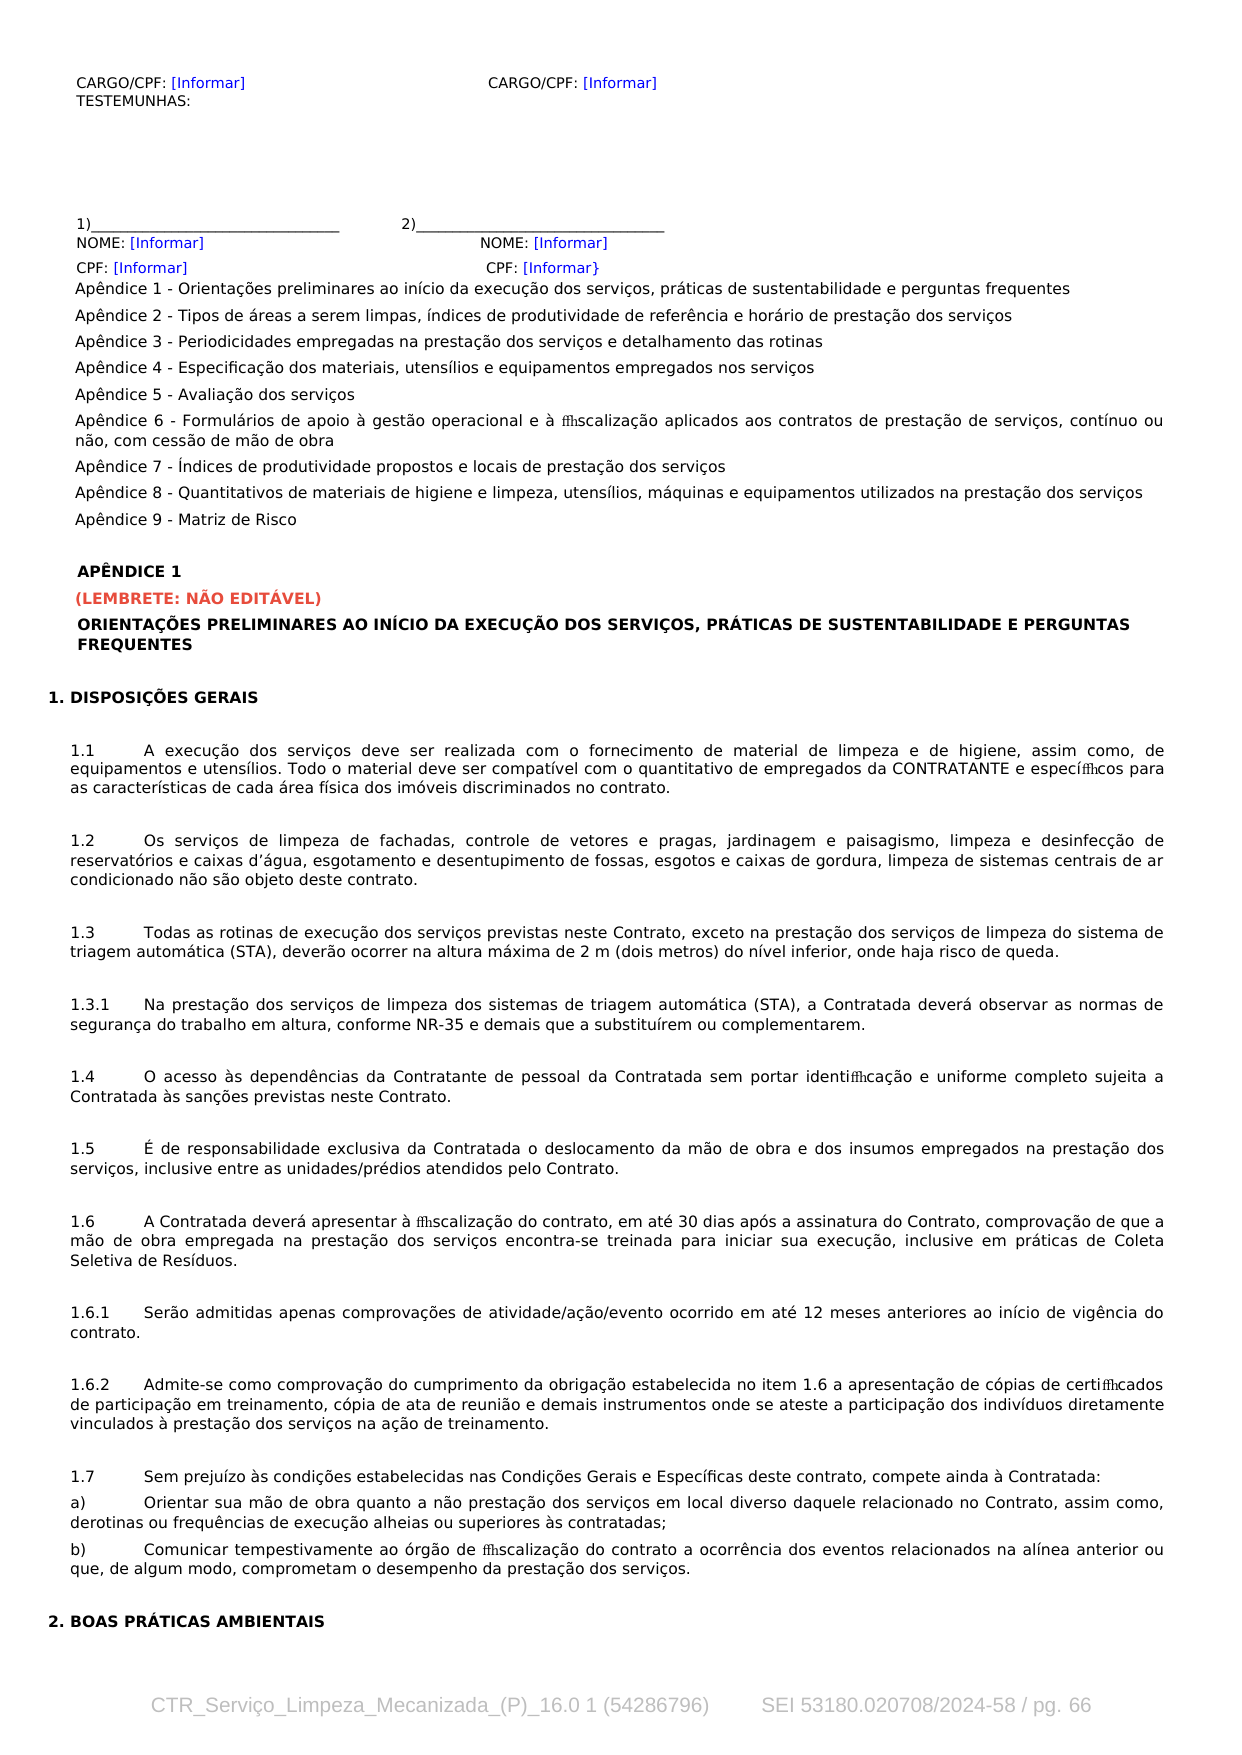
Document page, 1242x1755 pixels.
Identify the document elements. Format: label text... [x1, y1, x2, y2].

list Orientar sua mão de obra quanto a não prestação dos serviços em local diverso daquele relacionado no Contrato, assim como, derotinas ou frequências de execução alheias ou superiores às contratadas; [70, 1494, 1166, 1532]
text Apêndice 1 - Orientações preliminares ao início da execução dos serviços, práticas de sustentabilidade e perguntas frequentes [75, 280, 1166, 298]
text Apêndice 8 - Quantitativos de materiais de higiene e limpeza, utensílios, máquinas e equipamentos utilizados na prestação dos serviços [75, 484, 1166, 502]
list Serão admitidas apenas comprovações de atividade/ação/evento ocorrido em até 12 meses anteriores ao início de vigência do contrato. [70, 1304, 1166, 1342]
list Sem prejuízo às condições estabelecidas nas Condições Gerais e Específicas deste contrato, compete ainda à Contratada: [70, 1468, 1166, 1486]
list BOAS PRÁTICAS AMBIENTAIS [48, 1613, 1183, 1631]
text Apêndice 3 - Periodicidades empregadas na prestação dos serviços e detalhamento das rotinas [75, 333, 1166, 351]
table_cell CARGO/CPF: [Informar] [401, 75, 667, 188]
list Admite-se como comprovação do cumprimento da obrigação estabelecida no item 1.6 a apresentação de cópias de certicados de participação em treinamento, cópia de ata de reunião e demais instrumentos onde se ateste a participação dos indivíduos diretamente vinculados à prestação dos serviços na ação de treinamento. [70, 1376, 1166, 1433]
list Comunicar tempestivamente ao órgão de scalização do contrato a ocorrência dos eventos relacionados na alínea anterior ou que, de algum modo, comprometam o desempenho da prestação dos serviços. [70, 1541, 1166, 1578]
table_cell 2)__________________________________ [401, 188, 667, 234]
text Apêndice 6 - Formulários de apoio à gestão operacional e à scalização aplicados aos contratos de prestação de serviços, contínuo ou não, com cessão de mão de obra [75, 412, 1166, 450]
text Apêndice 4 - Especificação dos materiais, utensílios e equipamentos empregados nos serviços [75, 359, 1166, 377]
list DISPOSIÇÕES GERAIS [48, 688, 1183, 707]
text Apêndice 2 - Tipos de áreas a serem limpas, índices de produtividade de referência e horário de prestação dos serviços [75, 307, 1166, 325]
table_cell CPF: [Informar] [76, 260, 401, 280]
text FREQUENTES [77, 636, 1183, 654]
table_cell NOME: [Informar] [76, 235, 401, 259]
table_cell 1)__________________________________ [76, 188, 401, 234]
text ORIENTAÇÕES PRELIMINARES AO INÍCIO DA EXECUÇÃO DOS SERVIÇOS, PRÁTICAS DE SUSTENTABILIDADE E PERGUNTAS [77, 616, 1183, 634]
table_cell NOME: [Informar] [401, 235, 667, 259]
list O acesso às dependências da Contratante de pessoal da Contratada sem portar identicação e uniforme completo sujeita a Contratada às sanções previstas neste Contrato. [70, 1068, 1166, 1106]
table_cell CPF: [Informar} [401, 260, 667, 280]
text Apêndice 5 - Avaliação dos serviços [75, 386, 1166, 404]
table_cell CARGO/CPF: [Informar] TESTEMUNHAS: [76, 75, 401, 188]
text Apêndice 9 - Matriz de Risco [75, 511, 1166, 529]
text (LEMBRETE: NÃO EDITÁVEL) [75, 590, 1188, 608]
list Na prestação dos serviços de limpeza dos sistemas de triagem automática (STA), a Contratada deverá observar as normas de segurança do trabalho em altura, conforme NR-35 e demais que a substituírem ou complementarem. [70, 996, 1166, 1034]
list É de responsabilidade exclusiva da Contratada o deslocamento da mão de obra e dos insumos empregados na prestação dos serviços, inclusive entre as unidades/prédios atendidos pelo Contrato. [70, 1140, 1166, 1178]
list Os serviços de limpeza de fachadas, controle de vetores e pragas, jardinagem e paisagismo, limpeza e desinfecção de reservatórios e caixas d’água, esgotamento e desentupimento de fossas, esgotos e caixas de gordura, limpeza de sistemas centrais de ar condicionado não são objeto deste contrato. [70, 832, 1166, 889]
text Apêndice 7 - Índices de produtividade propostos e locais de prestação dos serviços [75, 458, 1166, 476]
list Todas as rotinas de execução dos serviços previstas neste Contrato, exceto na prestação dos serviços de limpeza do sistema de triagem automática (STA), deverão ocorrer na altura máxima de 2 m (dois metros) do nível inferior, onde haja risco de queda. [70, 924, 1166, 961]
list A Contratada deverá apresentar à scalização do contrato, em até 30 dias após a assinatura do Contrato, comprovação de que a mão de obra empregada na prestação dos serviços encontra-se treinada para iniciar sua execução, inclusive em práticas de Coleta Seletiva de Resíduos. [70, 1212, 1166, 1270]
text APÊNDICE 1 [77, 563, 1183, 582]
list A execução dos serviços deve ser realizada com o fornecimento de material de limpeza e de higiene, assim como, de equipamentos e utensílios. Todo o material deve ser compatível com o quantitativo de empregados da CONTRATANTE e especícos para as características de cada área física dos imóveis discriminados no contrato. [70, 742, 1166, 797]
